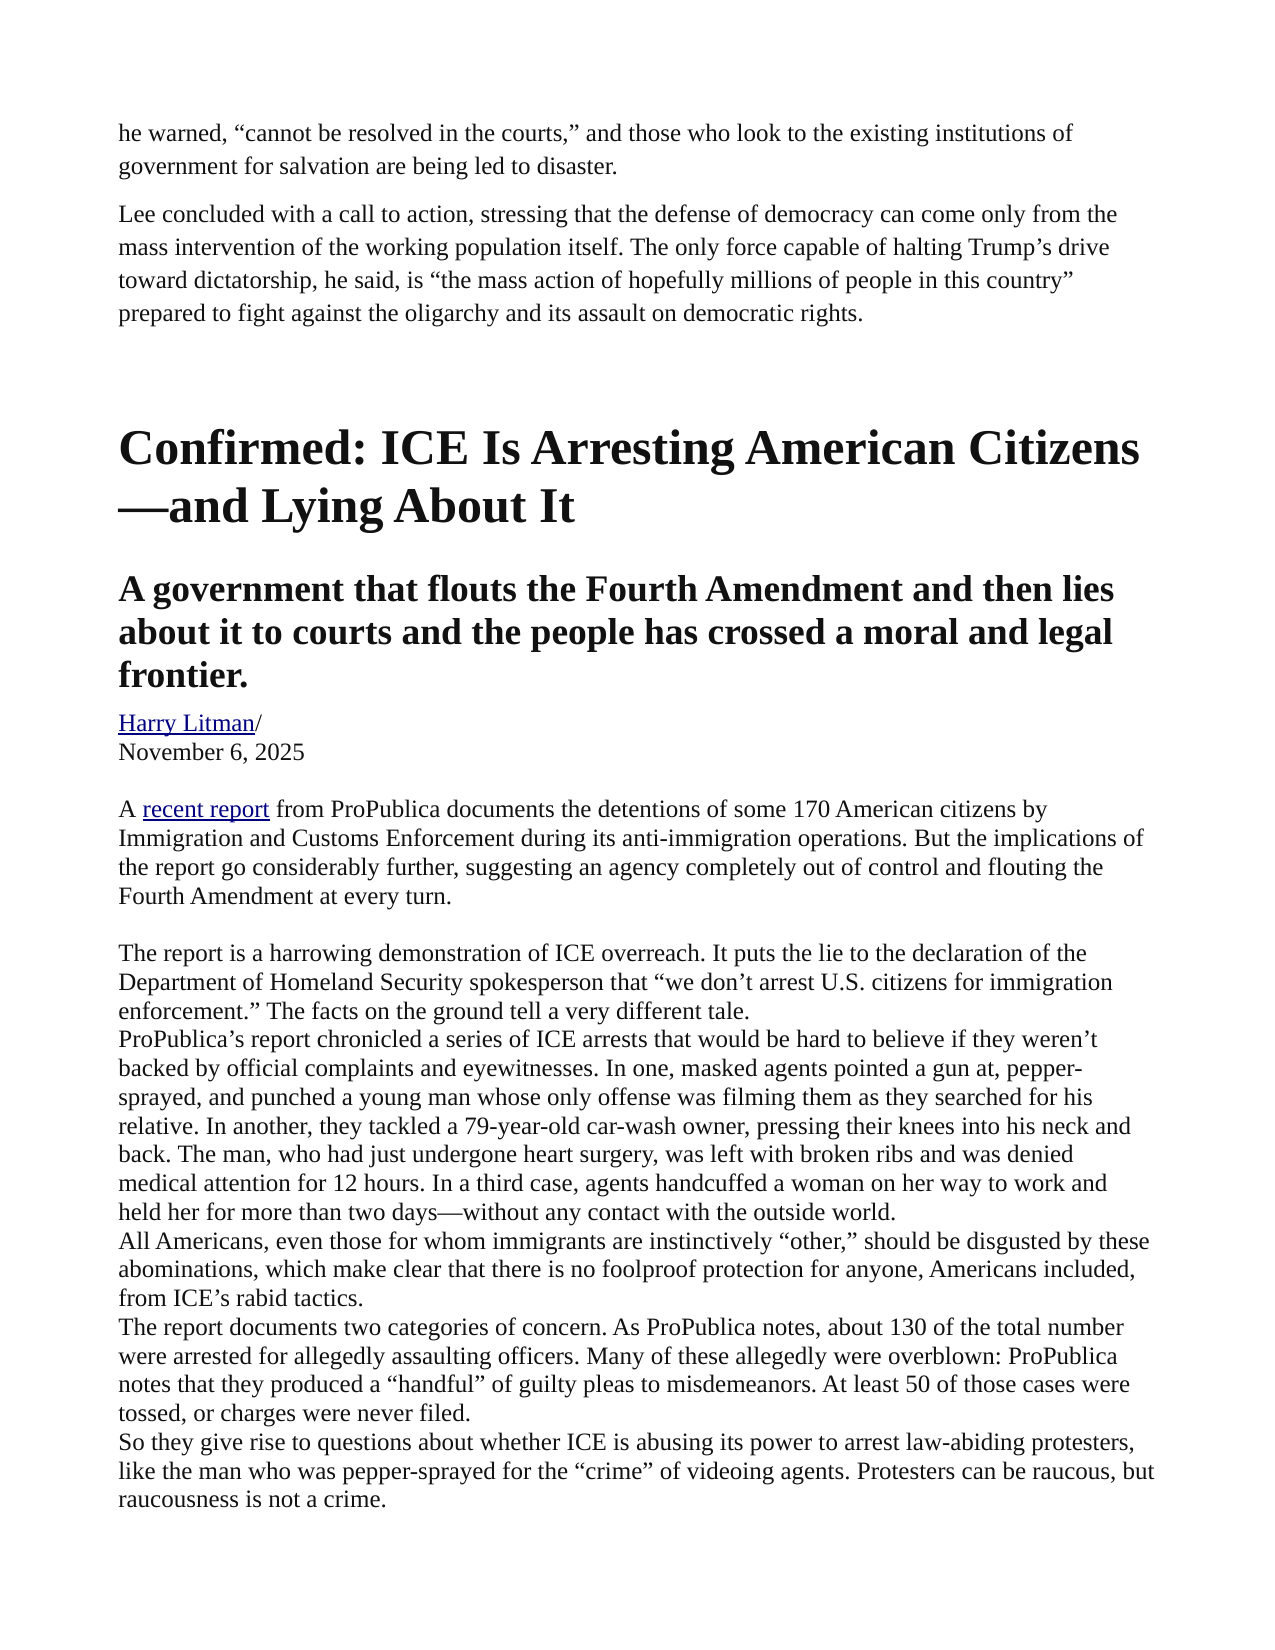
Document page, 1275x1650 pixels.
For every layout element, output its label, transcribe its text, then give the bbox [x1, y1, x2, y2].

text Lee concluded with a call to action, stressing that the defense of democracy can come only from the mass intervention of the working population itself. The only force capable of halting Trump’s drive toward dictatorship, he said, is “the mass action of hopefully millions of people in this country” prepared to fight against the oligarchy and its assault on democratic rights. [118, 199, 1157, 327]
text All Americans, even those for whom immigrants are instinctively “other,” should be disgusted by these abominations, which make clear that there is no foolproof protection for anyone, Americans included, from ICE’s rabid tactics. [118, 1226, 1157, 1312]
text ProPublica’s report chronicled a series of ICE arrests that would be hard to believe if they weren’t backed by official complaints and eyewitnesses. In one, masked agents pointed a gun at, pepper-sprayed, and punched a young man whose only offense was filming them as they searched for his relative. In another, they tackled a 79-year-old car-wash owner, pressing their knees into his neck and back. The man, who had just undergone heart surgery, was left with broken ribs and was denied medical attention for 12 hours. In a third case, agents handcuffed a woman on her way to work and held her for more than two days—without any contact with the outside world. [118, 1024, 1157, 1226]
text November 6, 2025 [118, 737, 1157, 766]
subtitle A government that flouts the Fourth Amendment and then lies about it to courts and the people has crossed a moral and legal frontier. [118, 566, 1157, 696]
text Harry Litman/ [118, 708, 1157, 737]
text The report is a harrowing demonstration of ICE overreach. It puts the lie to the declaration of the Department of Homeland Security spokesperson that “we don’t arrest U.S. citizens for immigration enforcement.” The facts on the ground tell a very different tale. [118, 938, 1157, 1024]
text he warned, “cannot be resolved in the courts,” and those who look to the existing institutions of government for salvation are being led to disaster. [118, 118, 1157, 180]
text The report documents two categories of concern. As ProPublica notes, about 130 of the total number were arrested for allegedly assaulting officers. Many of these allegedly were overblown: ProPublica notes that they produced a “handful” of guilty pleas to misdemeanors. At least 50 of those cases were tossed, or charges were never filed. [118, 1312, 1157, 1427]
text So they give rise to questions about whether ICE is abusing its power to arrest law-abiding protesters, like the man who was pepper-sprayed for the “crime” of videoing agents. Protesters can be raucous, but raucousness is not a crime. [118, 1427, 1157, 1513]
text A recent report from ProPublica documents the detentions of some 170 American citizens by Immigration and Customs Enforcement during its anti-immigration operations. But the implications of the report go considerably further, suggesting an agency completely out of control and flouting the Fourth Amendment at every turn. [118, 794, 1157, 909]
subtitle Confirmed: ICE Is Arresting American Citizens—and Lying About It [118, 418, 1157, 533]
